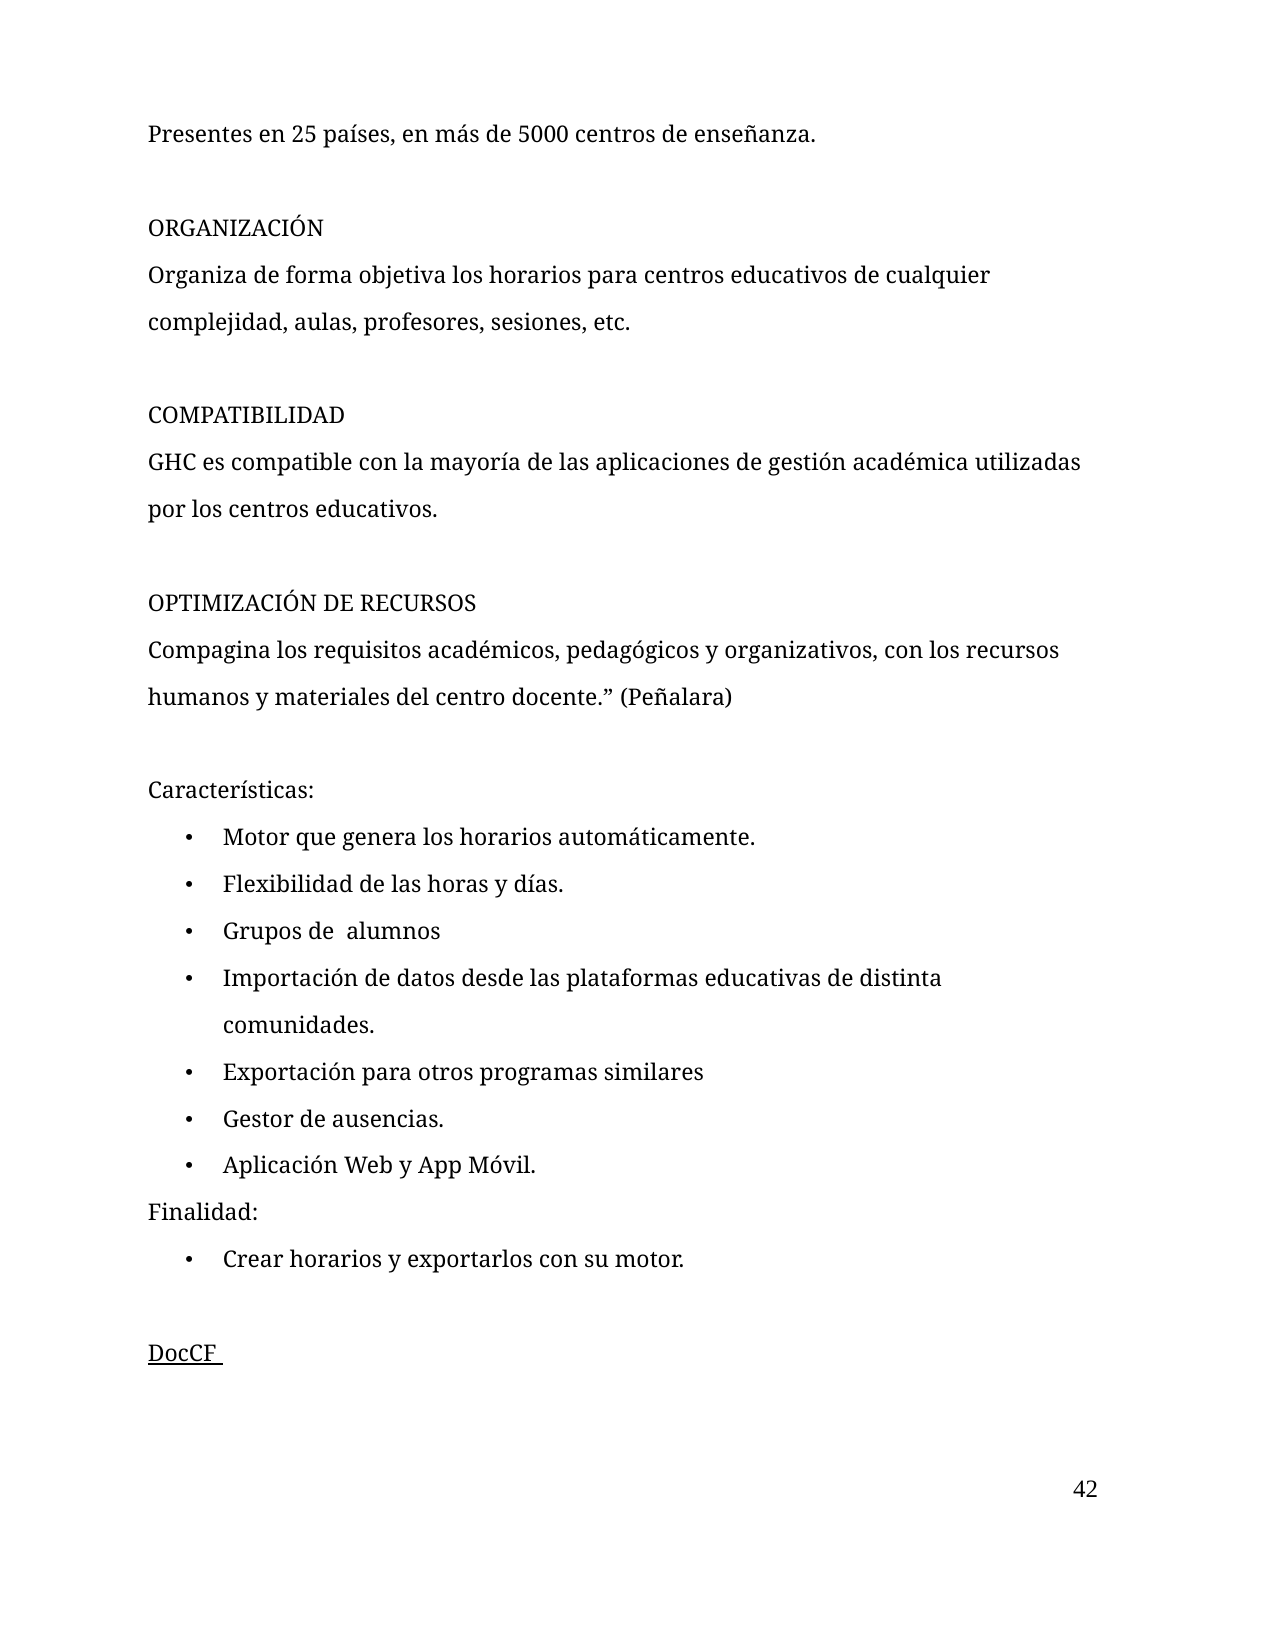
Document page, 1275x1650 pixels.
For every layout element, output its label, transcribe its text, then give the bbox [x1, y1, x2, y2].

text Presentes en 25 países, en más de 5000 centros de enseñanza. [148, 118, 1098, 149]
list Crear horarios y exportarlos con su motor. [185, 1243, 1098, 1274]
text OPTIMIZACIÓN DE RECURSOS [148, 587, 1098, 618]
text Finalidad: [148, 1196, 1098, 1227]
list Aplicación Web y App Móvil. [185, 1149, 1098, 1181]
text DocCF [148, 1337, 1098, 1368]
text Organiza de forma objetiva los horarios para centros educativos de cualquier complejidad, aulas, profesores, sesiones, etc. [148, 259, 1098, 337]
list Importación de datos desde las plataformas educativas de distinta comunidades. [185, 962, 1098, 1040]
list Motor que genera los horarios automáticamente. [185, 821, 1098, 852]
text Características: [148, 774, 1098, 806]
text COMPATIBILIDAD [148, 399, 1098, 431]
list Exportación para otros programas similares [185, 1056, 1098, 1087]
list Grupos de alumnos [185, 915, 1098, 946]
text Compagina los requisitos académicos, pedagógicos y organizativos, con los recursos humanos y materiales del centro docente.” (Peñalara) [148, 634, 1098, 712]
text ORGANIZACIÓN [148, 212, 1098, 243]
text GHC es compatible con la mayoría de las aplicaciones de gestión académica utilizadas por los centros educativos. [148, 446, 1098, 524]
list Gestor de ausencias. [185, 1102, 1098, 1134]
list Flexibilidad de las horas y días. [185, 868, 1098, 899]
